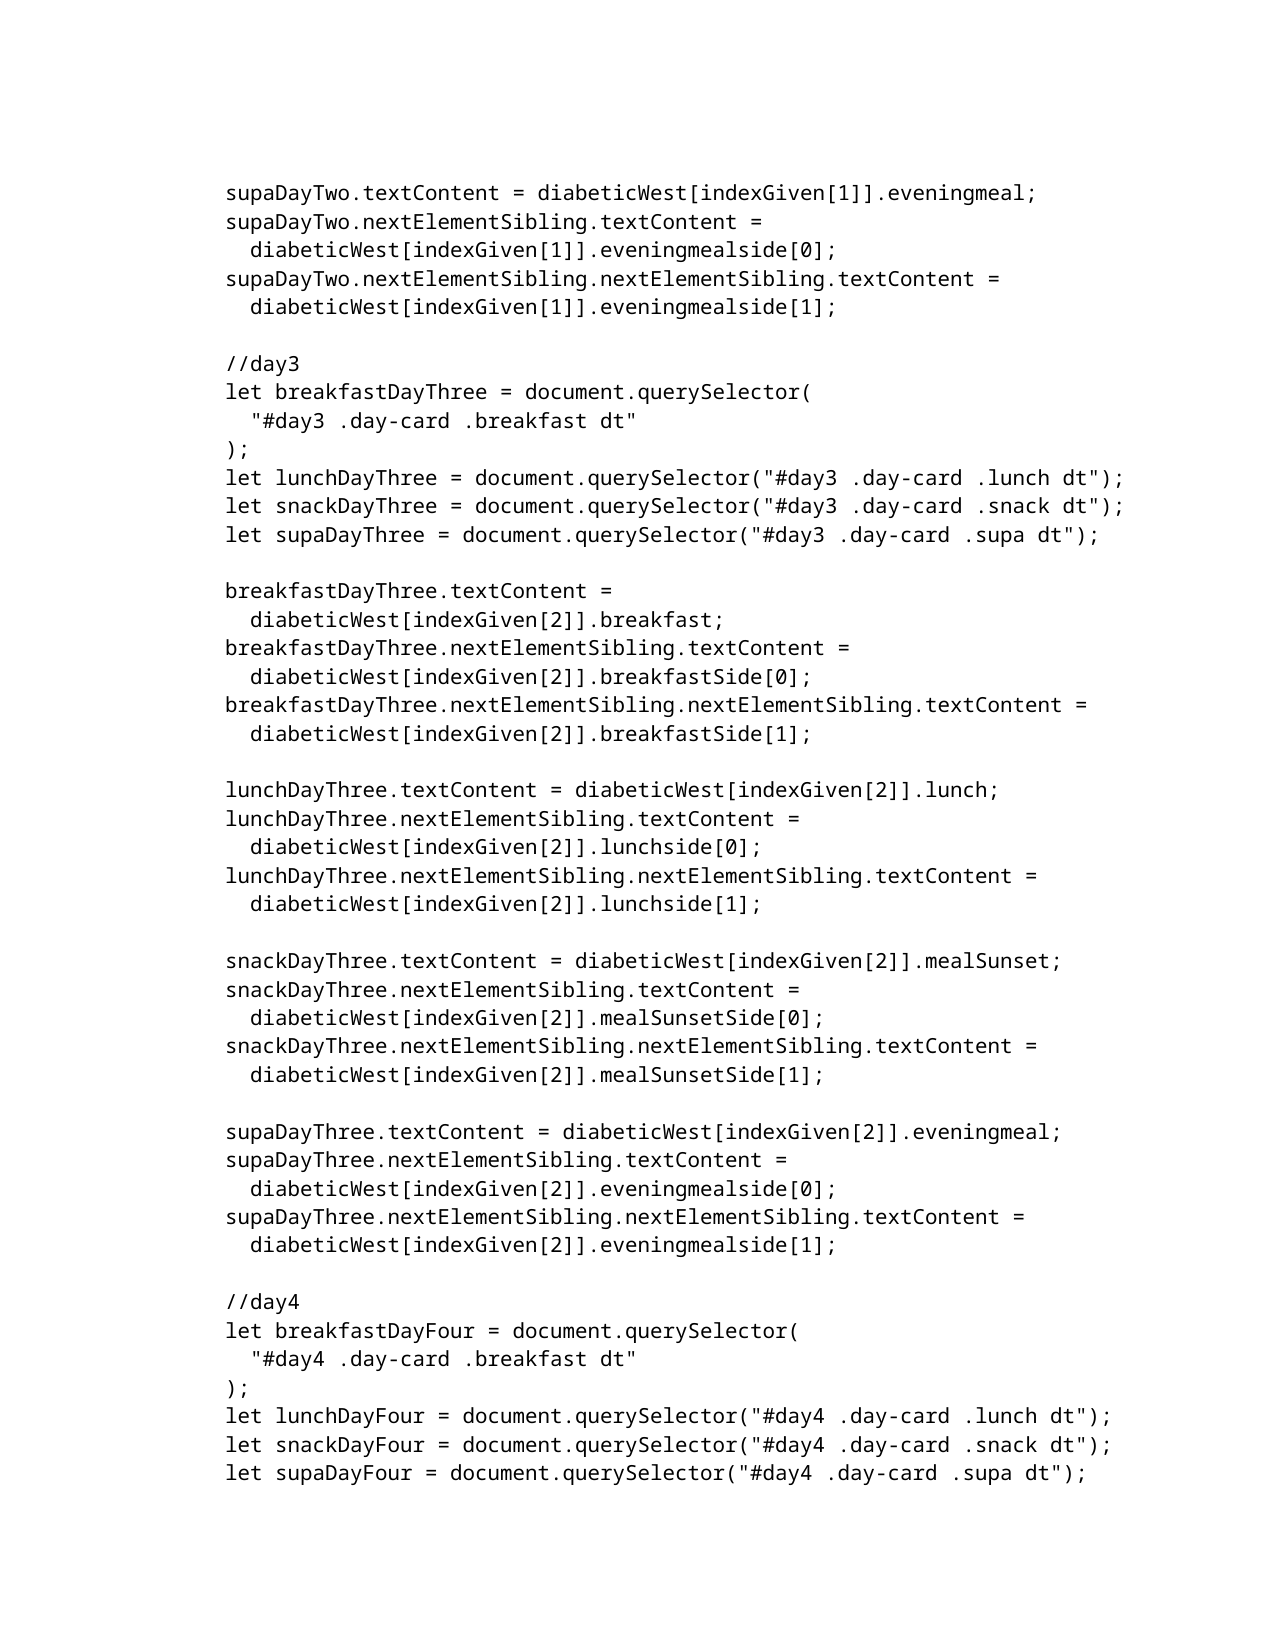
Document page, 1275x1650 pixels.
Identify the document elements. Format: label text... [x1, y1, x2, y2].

text diabeticWest[indexGiven[2]].eveningmealside[1]; [150, 1231, 1125, 1259]
text diabeticWest[indexGiven[2]].mealSunsetSide[1]; [150, 1060, 1125, 1088]
text diabeticWest[indexGiven[2]].breakfast; [150, 605, 1125, 633]
text diabeticWest[indexGiven[2]].mealSunsetSide[0]; [150, 1003, 1125, 1032]
text diabeticWest[indexGiven[2]].eveningmealside[0]; [150, 1174, 1125, 1202]
text supaDayTwo.nextElementSibling.textContent = [150, 207, 1125, 235]
text "#day4 .day-card .breakfast dt" [150, 1344, 1125, 1373]
text let breakfastDayFour = document.querySelector( [150, 1316, 1125, 1344]
text snackDayThree.nextElementSibling.textContent = [150, 975, 1125, 1003]
text diabeticWest[indexGiven[2]].lunchside[0]; [150, 832, 1125, 861]
text diabeticWest[indexGiven[1]].eveningmealside[0]; [150, 235, 1125, 264]
text let breakfastDayThree = document.querySelector( [150, 377, 1125, 406]
text "#day3 .day-card .breakfast dt" [150, 406, 1125, 434]
text diabeticWest[indexGiven[2]].breakfastSide[1]; [150, 719, 1125, 747]
text let snackDayThree = document.querySelector("#day3 .day-card .snack dt"); [150, 491, 1125, 520]
text breakfastDayThree.nextElementSibling.nextElementSibling.textContent = [150, 690, 1125, 719]
text supaDayThree.nextElementSibling.nextElementSibling.textContent = [150, 1202, 1125, 1231]
text supaDayTwo.nextElementSibling.nextElementSibling.textContent = [150, 264, 1125, 292]
text let lunchDayThree = document.querySelector("#day3 .day-card .lunch dt"); [150, 463, 1125, 491]
text diabeticWest[indexGiven[2]].breakfastSide[0]; [150, 662, 1125, 690]
text let snackDayFour = document.querySelector("#day4 .day-card .snack dt"); [150, 1430, 1125, 1458]
text breakfastDayThree.nextElementSibling.textContent = [150, 633, 1125, 662]
text supaDayThree.textContent = diabeticWest[indexGiven[2]].eveningmeal; [150, 1117, 1125, 1145]
text diabeticWest[indexGiven[2]].lunchside[1]; [150, 889, 1125, 918]
text ); [150, 434, 1125, 463]
text lunchDayThree.nextElementSibling.nextElementSibling.textContent = [150, 861, 1125, 889]
text diabeticWest[indexGiven[1]].eveningmealside[1]; [150, 292, 1125, 321]
text ); [150, 1373, 1125, 1401]
text lunchDayThree.nextElementSibling.textContent = [150, 804, 1125, 832]
text snackDayThree.textContent = diabeticWest[indexGiven[2]].mealSunset; [150, 946, 1125, 975]
text //day4 [150, 1287, 1125, 1316]
text supaDayThree.nextElementSibling.textContent = [150, 1145, 1125, 1174]
text //day3 [150, 349, 1125, 377]
text lunchDayThree.textContent = diabeticWest[indexGiven[2]].lunch; [150, 776, 1125, 804]
text let supaDayThree = document.querySelector("#day3 .day-card .supa dt"); [150, 520, 1125, 548]
text let lunchDayFour = document.querySelector("#day4 .day-card .lunch dt"); [150, 1401, 1125, 1430]
text breakfastDayThree.textContent = [150, 577, 1125, 605]
text snackDayThree.nextElementSibling.nextElementSibling.textContent = [150, 1032, 1125, 1060]
text let supaDayFour = document.querySelector("#day4 .day-card .supa dt"); [150, 1458, 1125, 1487]
text supaDayTwo.textContent = diabeticWest[indexGiven[1]].eveningmeal; [150, 178, 1125, 207]
